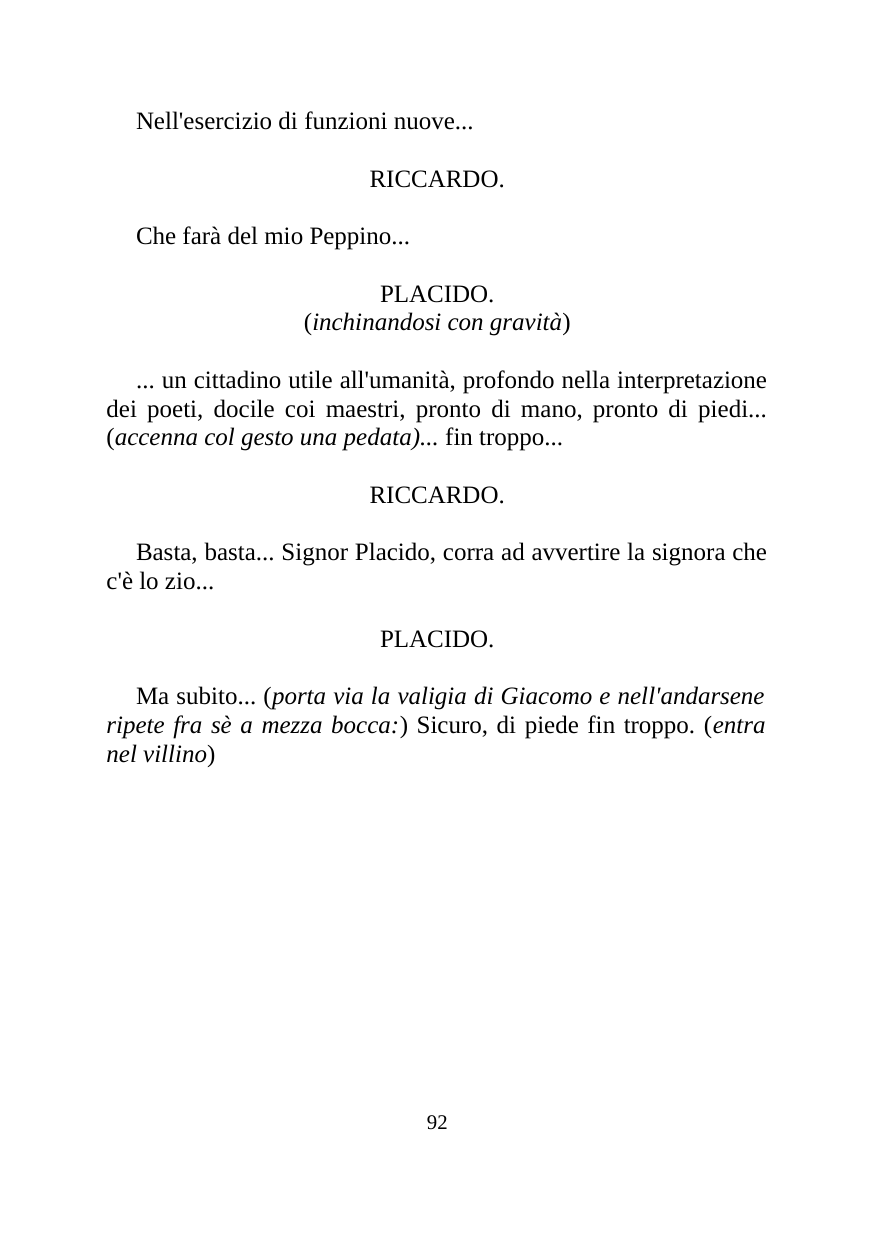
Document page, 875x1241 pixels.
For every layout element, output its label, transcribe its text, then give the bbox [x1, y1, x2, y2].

text PLACIDO. [106, 279, 768, 307]
text PLACIDO. [106, 624, 768, 652]
text (inchinandosi con gravità) [106, 307, 768, 336]
text Basta, basta... Signor Placido, corra ad avvertire la signora che c'è lo zio... [106, 537, 768, 595]
text Che farà del mio Peppino... [106, 221, 768, 250]
text RICCARDO. [106, 164, 768, 192]
text RICCARDO. [106, 480, 768, 509]
text Nell'esercizio di funzioni nuove... [106, 106, 768, 135]
text Ma subito... (porta via la valigia di Giacomo e nell'andarsene ripete fra sè a mezza bocca:) Sicuro, di piede fin troppo. (entra nel villino) [106, 681, 768, 767]
text ... un cittadino utile all'umanità, profondo nella interpretazione dei poeti, docile coi maestri, pronto di mano, pronto di piedi... (accenna col gesto una pedata)... fin troppo... [106, 365, 768, 451]
